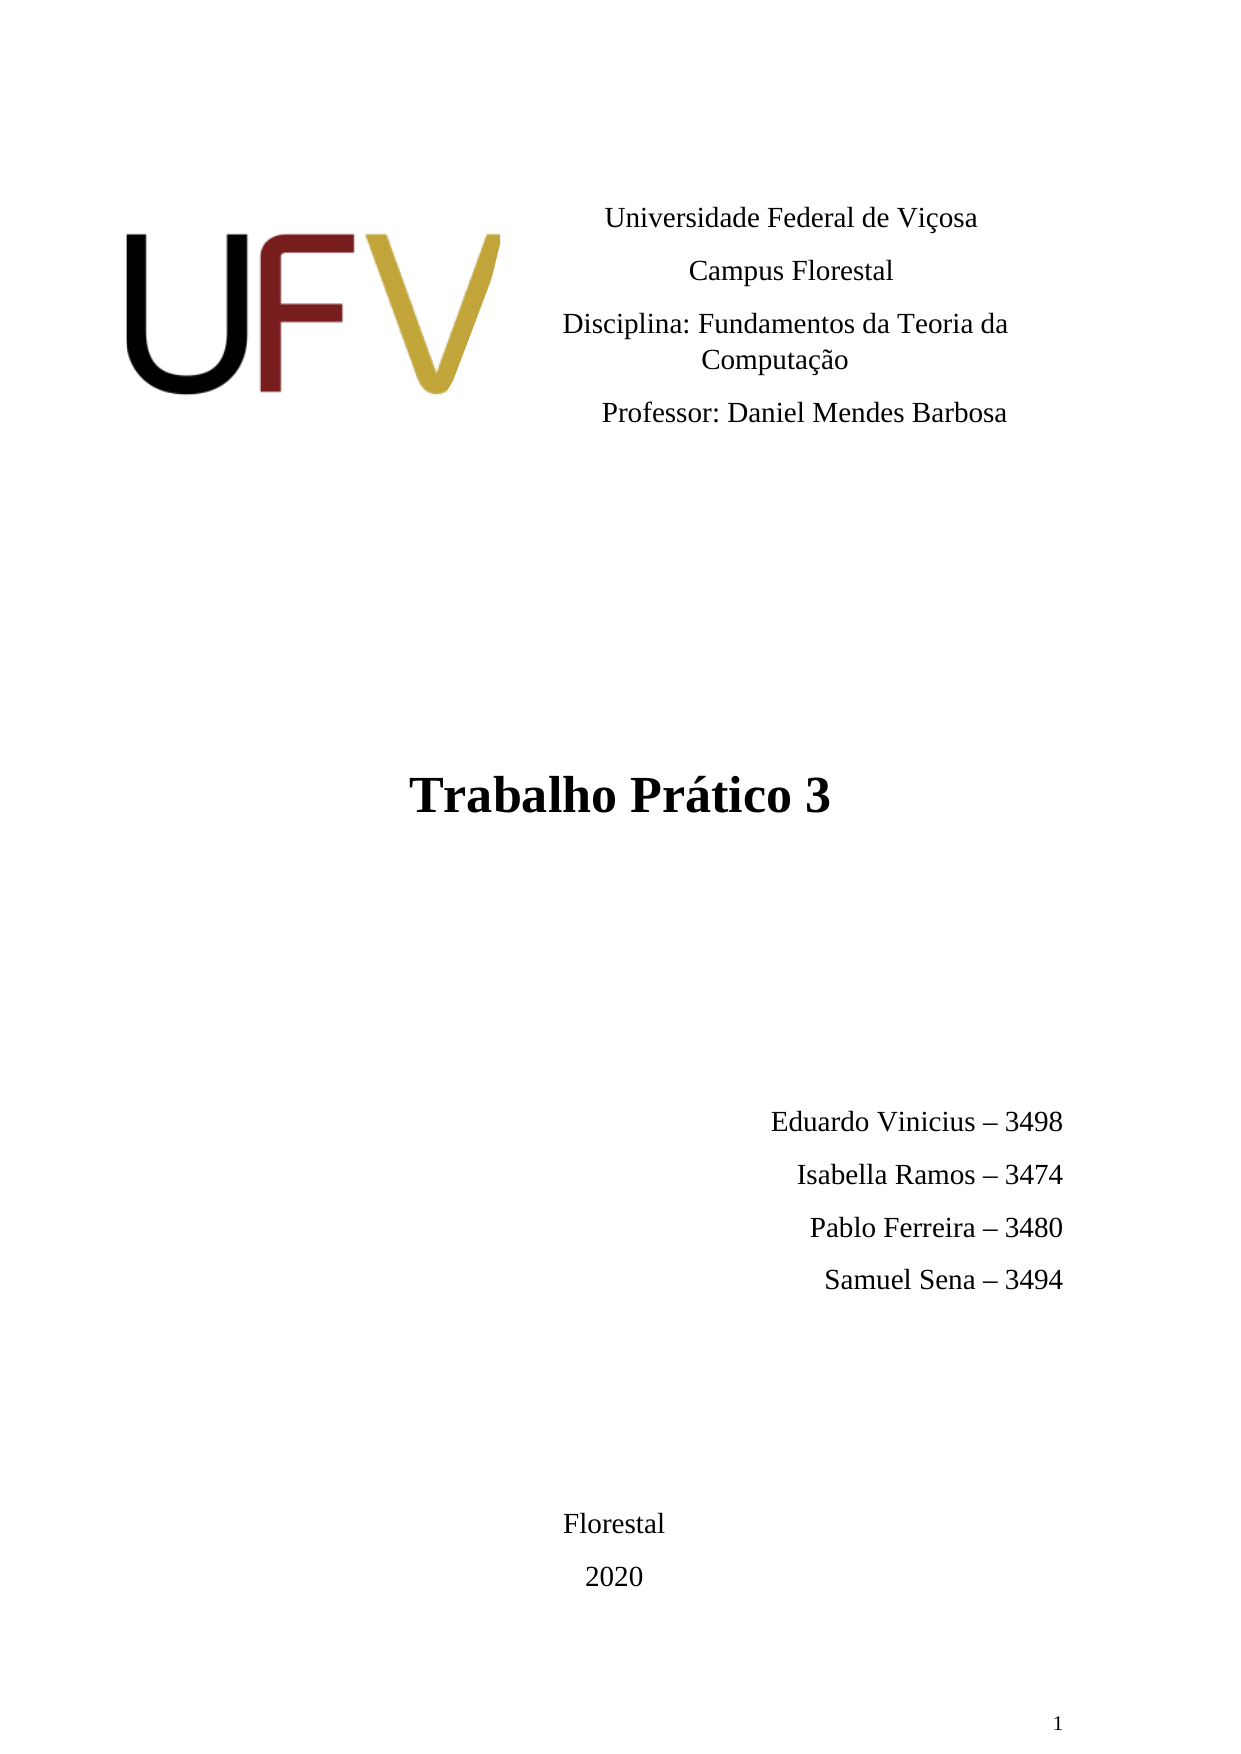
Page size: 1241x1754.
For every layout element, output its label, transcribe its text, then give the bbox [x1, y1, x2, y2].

text Florestal [177, 1506, 1051, 1540]
text Samuel Sena – 3494 [177, 1262, 1063, 1296]
picture [126, 223, 501, 396]
text Campus Florestal [489, 253, 1063, 287]
text 2020 [177, 1559, 1051, 1592]
text Universidade Federal de Viçosa [177, 200, 1063, 234]
text Professor: Daniel Mendes Barbosa [546, 395, 1063, 428]
text Disciplina: Fundamentos da Teoria da Computação [456, 306, 1063, 376]
text Pablo Ferreira – 3480 [177, 1210, 1063, 1243]
text Eduardo Vinicius – 3498 [177, 1104, 1063, 1138]
text Trabalho Prático 3 [177, 764, 1063, 824]
text Isabella Ramos – 3474 [177, 1157, 1063, 1190]
